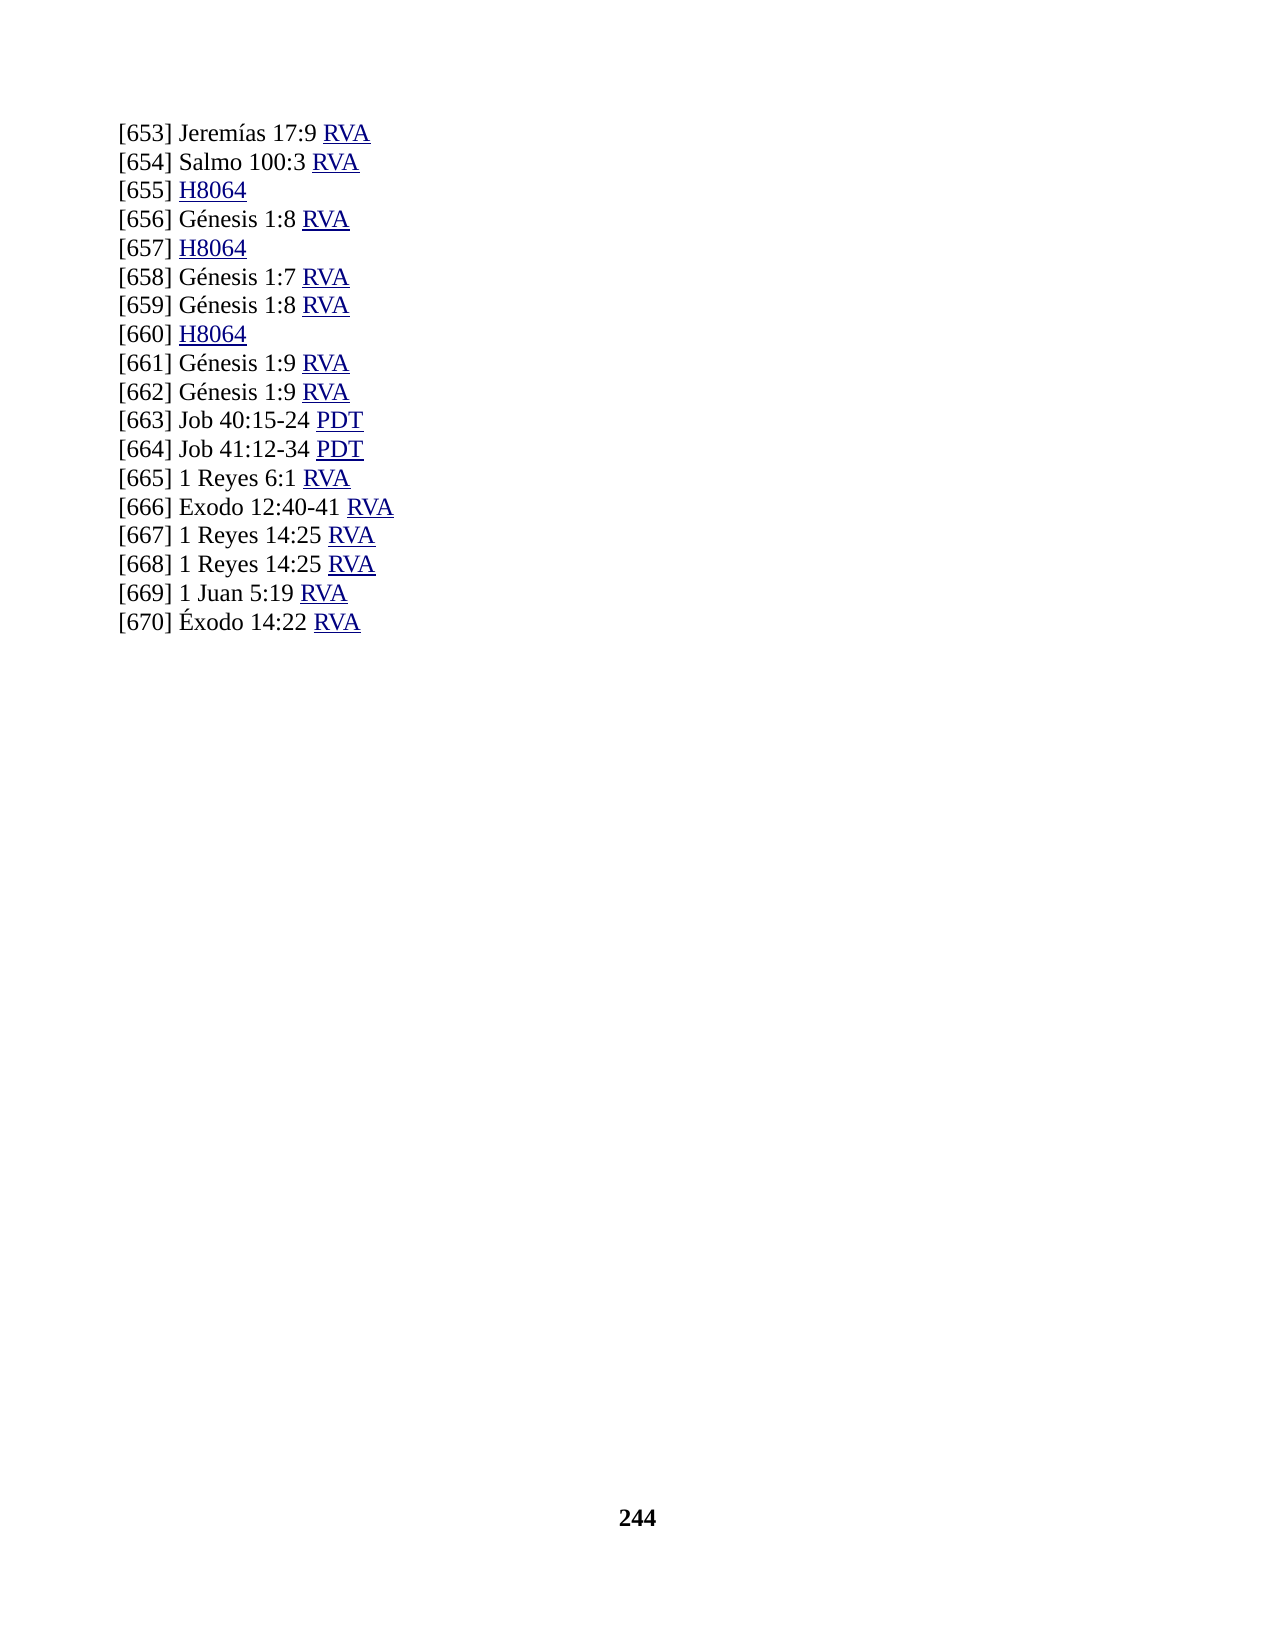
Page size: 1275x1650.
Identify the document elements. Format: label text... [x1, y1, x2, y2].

text 1 Reyes 6:1 RVA [118, 463, 1157, 492]
text H8064 [118, 233, 1157, 262]
text Génesis 1:9 RVA [118, 377, 1157, 406]
text Salmo 100:3 RVA [118, 147, 1157, 176]
text 1 Juan 5:19 RVA [118, 578, 1157, 607]
text Job 41:12-34 PDT [118, 434, 1157, 463]
text Éxodo 14:22 RVA [118, 607, 1157, 636]
text Job 40:15-24 PDT [118, 406, 1157, 434]
text H8064 [118, 319, 1157, 348]
text Génesis 1:8 RVA [118, 204, 1157, 233]
text 1 Reyes 14:25 RVA [118, 521, 1157, 549]
text Jeremías 17:9 RVA [118, 118, 1157, 147]
text H8064 [118, 176, 1157, 204]
text Génesis 1:7 RVA [118, 262, 1157, 291]
text Génesis 1:8 RVA [118, 291, 1157, 319]
text 1 Reyes 14:25 RVA [118, 549, 1157, 578]
text Exodo 12:40-41 RVA [118, 492, 1157, 521]
text Génesis 1:9 RVA [118, 348, 1157, 377]
